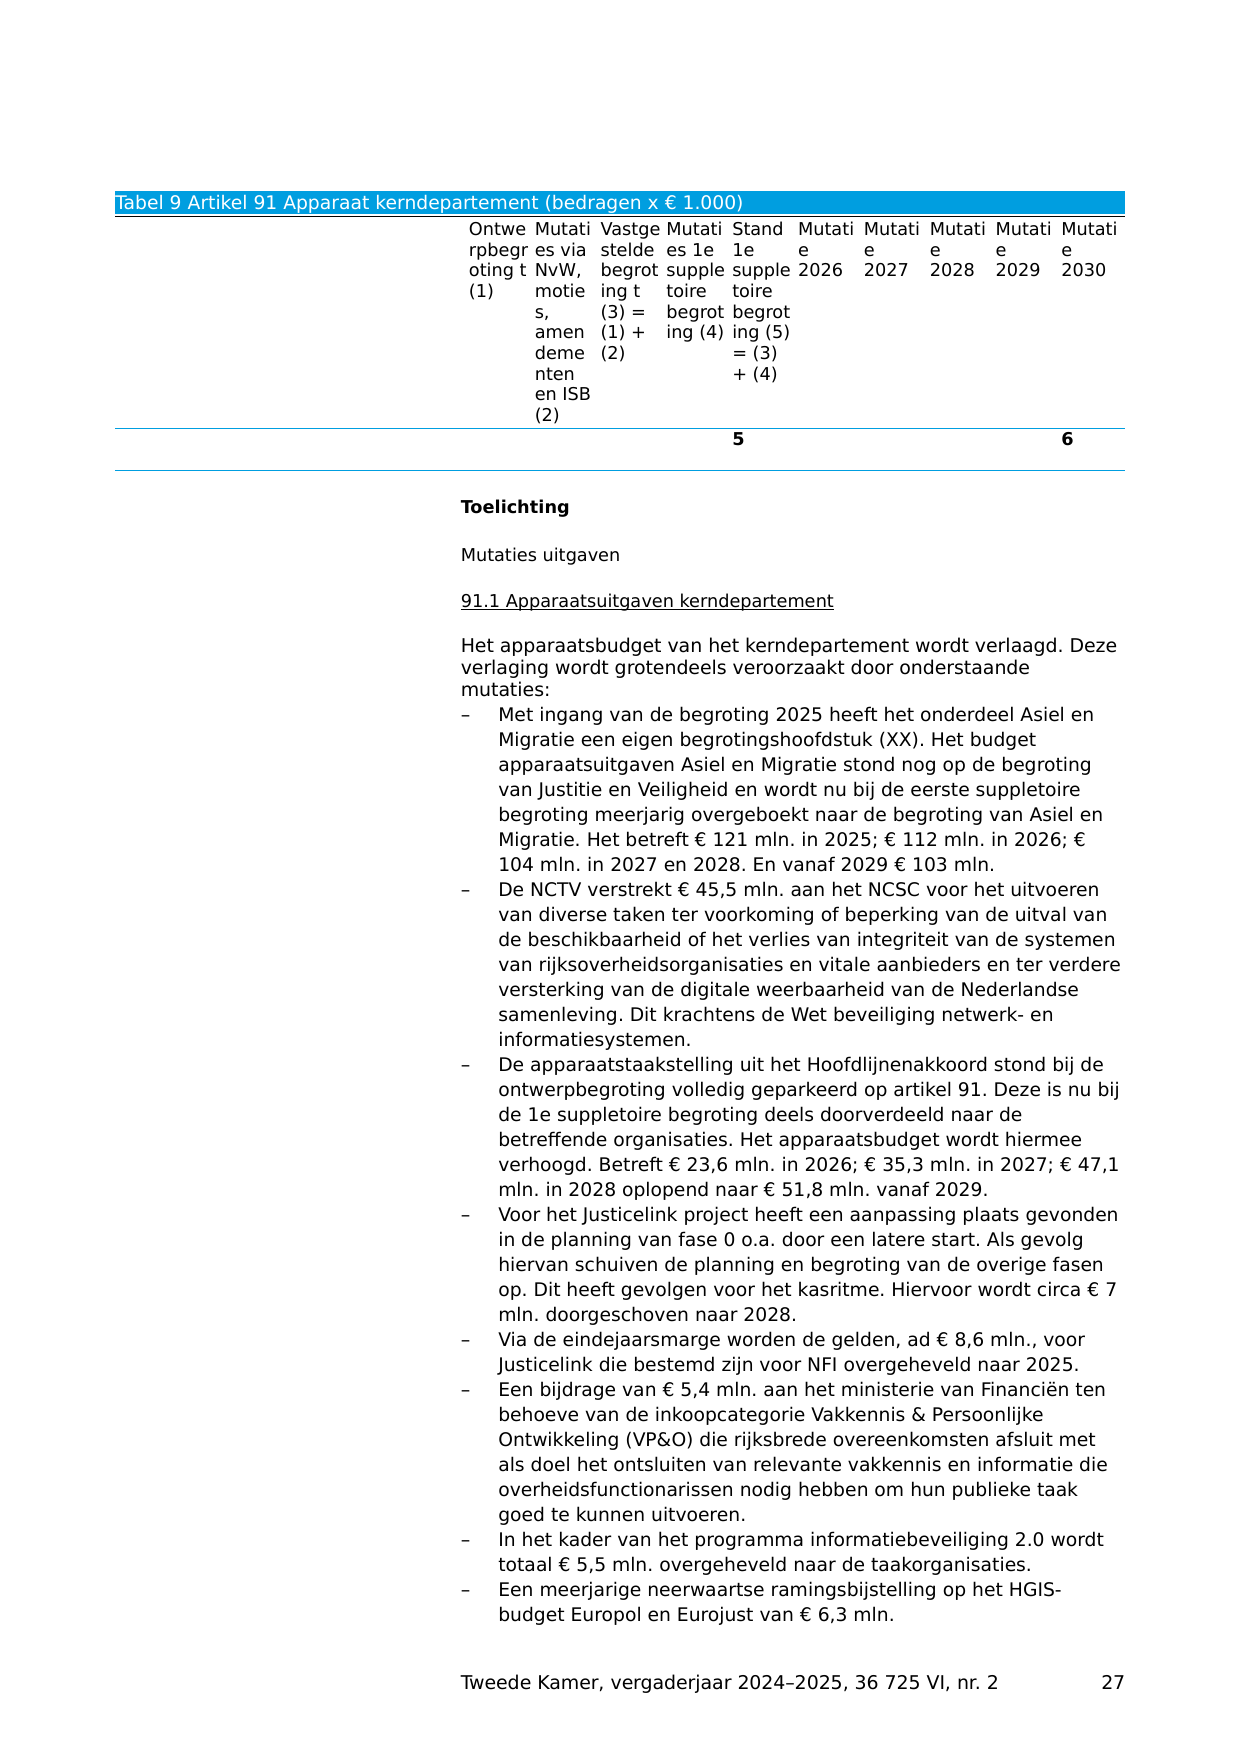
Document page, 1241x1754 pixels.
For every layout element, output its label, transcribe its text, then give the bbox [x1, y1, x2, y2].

table_cell [663, 450, 729, 470]
table_cell Mutaties 1e suppletoire begroting (4) [663, 217, 729, 428]
table_cell [532, 429, 597, 449]
list Een bĳdrage van € 5,4 mln. aan het ministerie van Financiën ten behoeve van de inkoopcategorie Vakkennis & Persoonlĳke Ontwikkeling (VP&O) die rĳksbrede overeenkomsten afsluit met als doel het ontsluiten van relevante vakkennis en informatie die overheidsfunctionarissen nodig hebben om hun publieke taak goed te kunnen uitvoeren. [461, 1376, 1125, 1526]
table_cell [532, 450, 597, 470]
table_cell [1058, 450, 1125, 470]
table_cell Mutatie 2026 [795, 217, 861, 428]
table_cell [598, 429, 663, 449]
table_cell Mutatie 2030 [1058, 217, 1125, 428]
list Via de eindejaarsmarge worden de gelden, ad € 8,6 mln., voor Justicelink die bestemd zijn voor NFI overgeheveld naar 2025. [461, 1326, 1125, 1376]
table_cell Mutatie 2028 [927, 217, 992, 428]
table_cell Vastgestelde begroting t (3) = (1) + (2) [598, 217, 663, 428]
table_cell [115, 450, 141, 470]
list De NCTV verstrekt € 45,5 mln. aan het NCSC voor het uitvoeren van diverse taken ter voorkoming of beperking van de uitval van de beschikbaarheid of het verlies van integriteit van de systemen van rĳksoverheidsorganisaties en vitale aanbieders en ter verdere versterking van de digitale weerbaarheid van de Nederlandse samenleving. Dit krachtens de Wet beveiliging netwerk- en informatiesystemen. [461, 876, 1125, 1051]
list Met ingang van de begroting 2025 heeft het onderdeel Asiel en Migratie een eigen begrotingshoofdstuk (XX). Het budget apparaatsuitgaven Asiel en Migratie stond nog op de begroting van Justitie en Veiligheid en wordt nu bij de eerste suppletoire begroting meerjarig overgeboekt naar de begroting van Asiel en Migratie. Het betreft € 121 mln. in 2025; € 112 mln. in 2026; € 104 mln. in 2027 en 2028. En vanaf 2029 € 103 mln. [461, 701, 1125, 876]
table_cell 6 [1058, 429, 1125, 449]
text Het apparaatsbudget van het kerndepartement wordt verlaagd. Deze verlaging wordt grotendeels veroorzaakt door onderstaande mutaties: [461, 635, 1125, 701]
list In het kader van het programma informatiebeveiliging 2.0 wordt totaal € 5,5 mln. overgeheveld naar de taakorganisaties. [461, 1526, 1125, 1576]
table_cell Stand 1e suppletoire begroting (5) = (3) + (4) [729, 217, 795, 428]
text Mutaties uitgaven [461, 521, 1125, 566]
table_cell 5 [729, 429, 795, 449]
table_cell [861, 450, 927, 470]
table_cell [729, 450, 795, 470]
table_cell [115, 217, 141, 428]
table_cell [466, 450, 532, 470]
table_cell Mutaties via NvW, moties, amendementen en ISB (2) [532, 217, 597, 428]
table_cell [141, 217, 466, 428]
table_cell Mutatie 2029 [993, 217, 1058, 428]
list De apparaatstaakstelling uit het Hoofdlĳnenakkoord stond bĳ de ontwerpbegroting volledig geparkeerd op artikel 91. Deze is nu bĳ de 1e suppletoire begroting deels doorverdeeld naar de betreffende organisaties. Het apparaatsbudget wordt hiermee verhoogd. Betreft € 23,6 mln. in 2026; € 35,3 mln. in 2027; € 47,1 mln. in 2028 oplopend naar € 51,8 mln. vanaf 2029. [461, 1051, 1125, 1201]
table_cell Ontwerpbegroting t (1) [466, 217, 532, 428]
text 91.1 Apparaatsuitgaven kerndepartement [461, 589, 1125, 612]
table_cell Mutatie 2027 [861, 217, 927, 428]
table_cell [466, 429, 532, 449]
table_cell [795, 450, 861, 470]
table_cell [141, 450, 466, 470]
table_cell [861, 429, 927, 449]
table_cell [993, 429, 1058, 449]
table_cell [115, 429, 141, 449]
table_cell [598, 450, 663, 470]
table_cell [927, 429, 992, 449]
table_cell [141, 429, 466, 449]
table_cell [795, 429, 861, 449]
table_cell [993, 450, 1058, 470]
table_cell [663, 429, 729, 449]
table_cell [927, 450, 992, 470]
list Voor het Justicelink project heeft een aanpassing plaats gevonden in de planning van fase 0 o.a. door een latere start. Als gevolg hiervan schuiven de planning en begroting van de overige fasen op. Dit heeft gevolgen voor het kasritme. Hiervoor wordt circa € 7 mln. doorgeschoven naar 2028. [461, 1201, 1125, 1326]
list Een meerjarige neerwaartse ramingsbijstelling op het HGIS-budget Europol en Eurojust van € 6,3 mln. [461, 1576, 1125, 1626]
text Toelichting [461, 496, 1125, 518]
